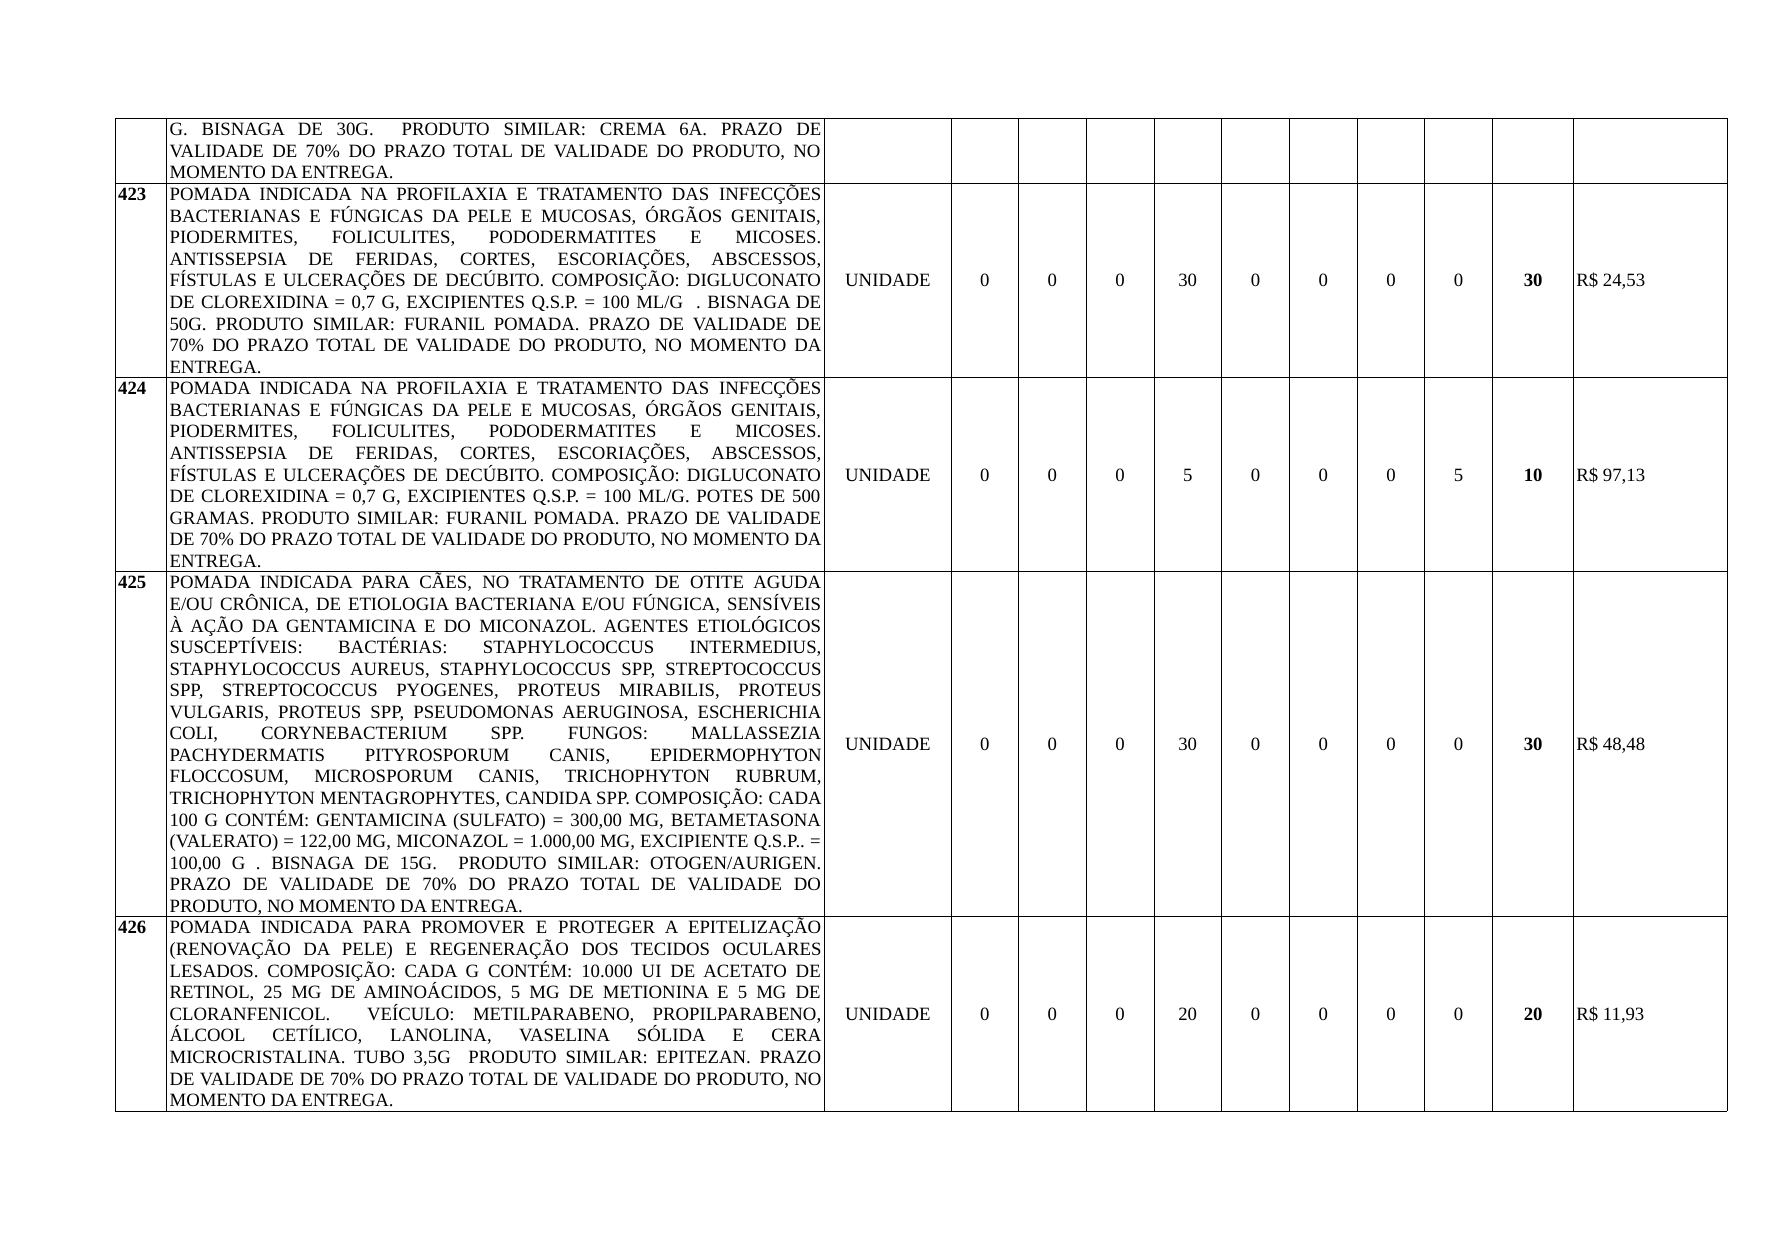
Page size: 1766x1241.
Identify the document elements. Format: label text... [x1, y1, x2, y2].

table_cell 0 [1222, 378, 1289, 571]
table_cell 0 [1290, 572, 1357, 916]
table_cell 0 [1290, 184, 1357, 377]
table_cell 0 [1087, 572, 1154, 916]
table_cell 30 [1155, 572, 1221, 916]
table_cell 0 [1019, 917, 1086, 1111]
table_cell [1358, 119, 1424, 183]
table_cell 0 [1019, 572, 1086, 916]
table_cell 0 [1425, 572, 1492, 916]
table_cell POMADA INDICADA NA PROFILAXIA E TRATAMENTO DAS INFECÇÕES BACTERIANAS E FÚNGICAS DA PELE E MUCOSAS, ÓRGÃOS GENITAIS, PIODERMITES, FOLICULITES, PODODERMATITES E MICOSES. ANTISSEPSIA DE FERIDAS, CORTES, ESCORIAÇÕES, ABSCESSOS, FÍSTULAS E ULCERAÇÕES DE DECÚBITO. COMPOSIÇÃO: DIGLUCONATO DE CLOREXIDINA = 0,7 G, EXCIPIENTES Q.S.P. = 100 ML/G. POTES DE 500 GRAMAS. PRODUTO SIMILAR: FURANIL POMADA. PRAZO DE VALIDADE DE 70% DO PRAZO TOTAL DE VALIDADE DO PRODUTO, NO MOMENTO DA ENTREGA. [167, 378, 824, 571]
table_cell [825, 119, 951, 183]
table_cell 20 [1155, 917, 1221, 1111]
table_cell G. BISNAGA DE 30G. PRODUTO SIMILAR: CREMA 6A. PRAZO DE VALIDADE DE 70% DO PRAZO TOTAL DE VALIDADE DO PRODUTO, NO MOMENTO DA ENTREGA. [167, 119, 824, 183]
table_cell UNIDADE [825, 378, 951, 571]
table_cell 0 [952, 184, 1018, 377]
table_cell 0 [1290, 378, 1357, 571]
table_cell 424 [116, 378, 166, 571]
table_cell [1290, 119, 1357, 183]
table_cell 0 [1087, 917, 1154, 1111]
table_cell 0 [1222, 572, 1289, 916]
table_cell [952, 119, 1018, 183]
table_cell R$ 24,53 [1574, 184, 1727, 377]
table_cell 5 [1425, 378, 1492, 571]
table_cell [1019, 119, 1086, 183]
table_cell UNIDADE [825, 917, 951, 1111]
table_cell 0 [1019, 184, 1086, 377]
table_cell POMADA INDICADA NA PROFILAXIA E TRATAMENTO DAS INFECÇÕES BACTERIANAS E FÚNGICAS DA PELE E MUCOSAS, ÓRGÃOS GENITAIS, PIODERMITES, FOLICULITES, PODODERMATITES E MICOSES. ANTISSEPSIA DE FERIDAS, CORTES, ESCORIAÇÕES, ABSCESSOS, FÍSTULAS E ULCERAÇÕES DE DECÚBITO. COMPOSIÇÃO: DIGLUCONATO DE CLOREXIDINA = 0,7 G, EXCIPIENTES Q.S.P. = 100 ML/G . BISNAGA DE 50G. PRODUTO SIMILAR: FURANIL POMADA. PRAZO DE VALIDADE DE 70% DO PRAZO TOTAL DE VALIDADE DO PRODUTO, NO MOMENTO DA ENTREGA. [167, 184, 824, 377]
table_cell 0 [1019, 378, 1086, 571]
table_cell [1155, 119, 1221, 183]
table_cell [1087, 119, 1154, 183]
table_cell 0 [1358, 378, 1424, 571]
table_cell R$ 48,48 [1574, 572, 1727, 916]
table_cell POMADA INDICADA PARA PROMOVER E PROTEGER A EPITELIZAÇÃO (RENOVAÇÃO DA PELE) E REGENERAÇÃO DOS TECIDOS OCULARES LESADOS. COMPOSIÇÃO: CADA G CONTÉM: 10.000 UI DE ACETATO DE RETINOL, 25 MG DE AMINOÁCIDOS, 5 MG DE METIONINA E 5 MG DE CLORANFENICOL. VEÍCULO: METILPARABENO, PROPILPARABENO, ÁLCOOL CETÍLICO, LANOLINA, VASELINA SÓLIDA E CERA MICROCRISTALINA. TUBO 3,5G PRODUTO SIMILAR: EPITEZAN. PRAZO DE VALIDADE DE 70% DO PRAZO TOTAL DE VALIDADE DO PRODUTO, NO MOMENTO DA ENTREGA. [167, 917, 824, 1111]
table_cell [1425, 119, 1492, 183]
table_cell [1222, 119, 1289, 183]
table_cell 426 [116, 917, 166, 1111]
table_cell 5 [1155, 378, 1221, 571]
table_cell 423 [116, 184, 166, 377]
table_cell 20 [1493, 917, 1573, 1111]
table_cell [1493, 119, 1573, 183]
table_cell 0 [1358, 184, 1424, 377]
table_cell 10 [1493, 378, 1573, 571]
table_cell 0 [1290, 917, 1357, 1111]
table_cell R$ 97,13 [1574, 378, 1727, 571]
table_cell 30 [1493, 184, 1573, 377]
table_cell R$ 11,93 [1574, 917, 1727, 1111]
table_cell 30 [1155, 184, 1221, 377]
table_cell 0 [1425, 917, 1492, 1111]
table_cell POMADA INDICADA PARA CÃES, NO TRATAMENTO DE OTITE AGUDA E/OU CRÔNICA, DE ETIOLOGIA BACTERIANA E/OU FÚNGICA, SENSÍVEIS À AÇÃO DA GENTAMICINA E DO MICONAZOL. AGENTES ETIOLÓGICOS SUSCEPTÍVEIS: BACTÉRIAS: STAPHYLOCOCCUS INTERMEDIUS, STAPHYLOCOCCUS AUREUS, STAPHYLOCOCCUS SPP, STREPTOCOCCUS SPP, STREPTOCOCCUS PYOGENES, PROTEUS MIRABILIS, PROTEUS VULGARIS, PROTEUS SPP, PSEUDOMONAS AERUGINOSA, ESCHERICHIA COLI, CORYNEBACTERIUM SPP. FUNGOS: MALLASSEZIA PACHYDERMATIS PITYROSPORUM CANIS, EPIDERMOPHYTON FLOCCOSUM, MICROSPORUM CANIS, TRICHOPHYTON RUBRUM, TRICHOPHYTON MENTAGROPHYTES, CANDIDA SPP. COMPOSIÇÃO: CADA 100 G CONTÉM: GENTAMICINA (SULFATO) = 300,00 MG, BETAMETASONA (VALERATO) = 122,00 MG, MICONAZOL = 1.000,00 MG, EXCIPIENTE Q.S.P.. = 100,00 G . BISNAGA DE 15G. PRODUTO SIMILAR: OTOGEN/AURIGEN. PRAZO DE VALIDADE DE 70% DO PRAZO TOTAL DE VALIDADE DO PRODUTO, NO MOMENTO DA ENTREGA. [167, 572, 824, 916]
table_cell 0 [952, 378, 1018, 571]
table_cell 0 [1425, 184, 1492, 377]
table_cell 0 [1087, 378, 1154, 571]
table_cell UNIDADE [825, 572, 951, 916]
table_cell 0 [1087, 184, 1154, 377]
table_cell UNIDADE [825, 184, 951, 377]
table_cell 0 [1358, 572, 1424, 916]
table_cell 425 [116, 572, 166, 916]
table_cell 0 [1222, 184, 1289, 377]
table_cell 0 [1222, 917, 1289, 1111]
table_cell 0 [1358, 917, 1424, 1111]
table_cell 30 [1493, 572, 1573, 916]
table_cell [116, 119, 166, 183]
table_cell 0 [952, 917, 1018, 1111]
table_cell 0 [952, 572, 1018, 916]
table_cell [1574, 119, 1727, 183]
